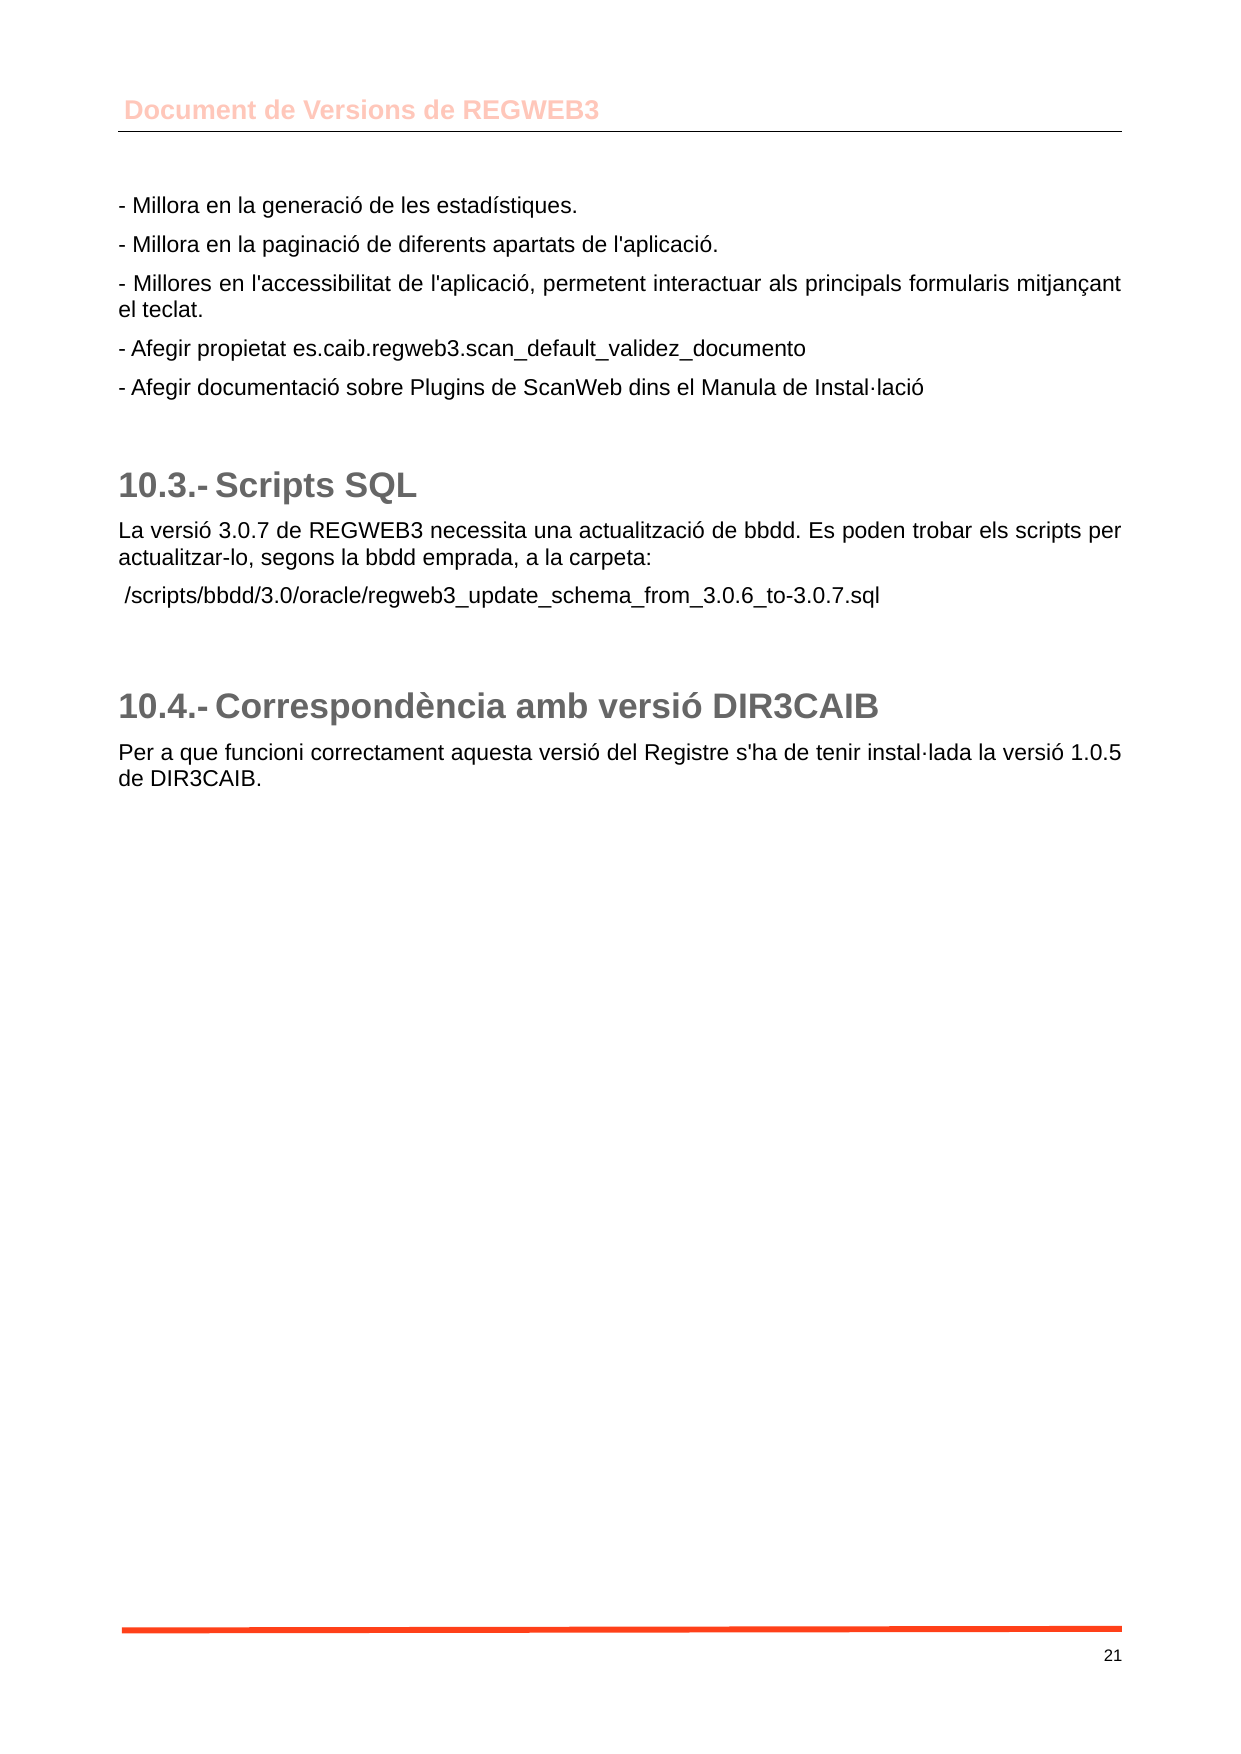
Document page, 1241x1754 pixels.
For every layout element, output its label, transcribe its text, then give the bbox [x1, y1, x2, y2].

text La versió 3.0.7 de REGWEB3 necessita una actualització de bbdd. Es poden trobar els scripts per actualitzar-lo, segons la bbdd emprada, a la carpeta: [118, 517, 1122, 570]
subtitle Correspondència amb versió DIR3CAIB [118, 685, 1122, 726]
text - Millora en la paginació de diferents apartats de l'aplicació. [118, 231, 1122, 257]
text - Millora en la generació de les estadístiques. [118, 192, 1122, 218]
text - Afegir documentació sobre Plugins de ScanWeb dins el Manula de Instal·lació [118, 374, 1122, 400]
text - Afegir propietat es.caib.regweb3.scan_default_validez_documento [118, 335, 1122, 361]
text - Millores en l'accessibilitat de l'aplicació, permetent interactuar als principals formularis mitjançant el teclat. [118, 270, 1122, 322]
text /scripts/bbdd/3.0/oracle/regweb3_update_schema_from_3.0.6_to-3.0.7.sql [118, 582, 1122, 609]
text Per a que funcioni correctament aquesta versió del Registre s'ha de tenir instal·lada la versió 1.0.5 de DIR3CAIB. [118, 738, 1122, 791]
subtitle Scripts SQL [118, 464, 1122, 505]
